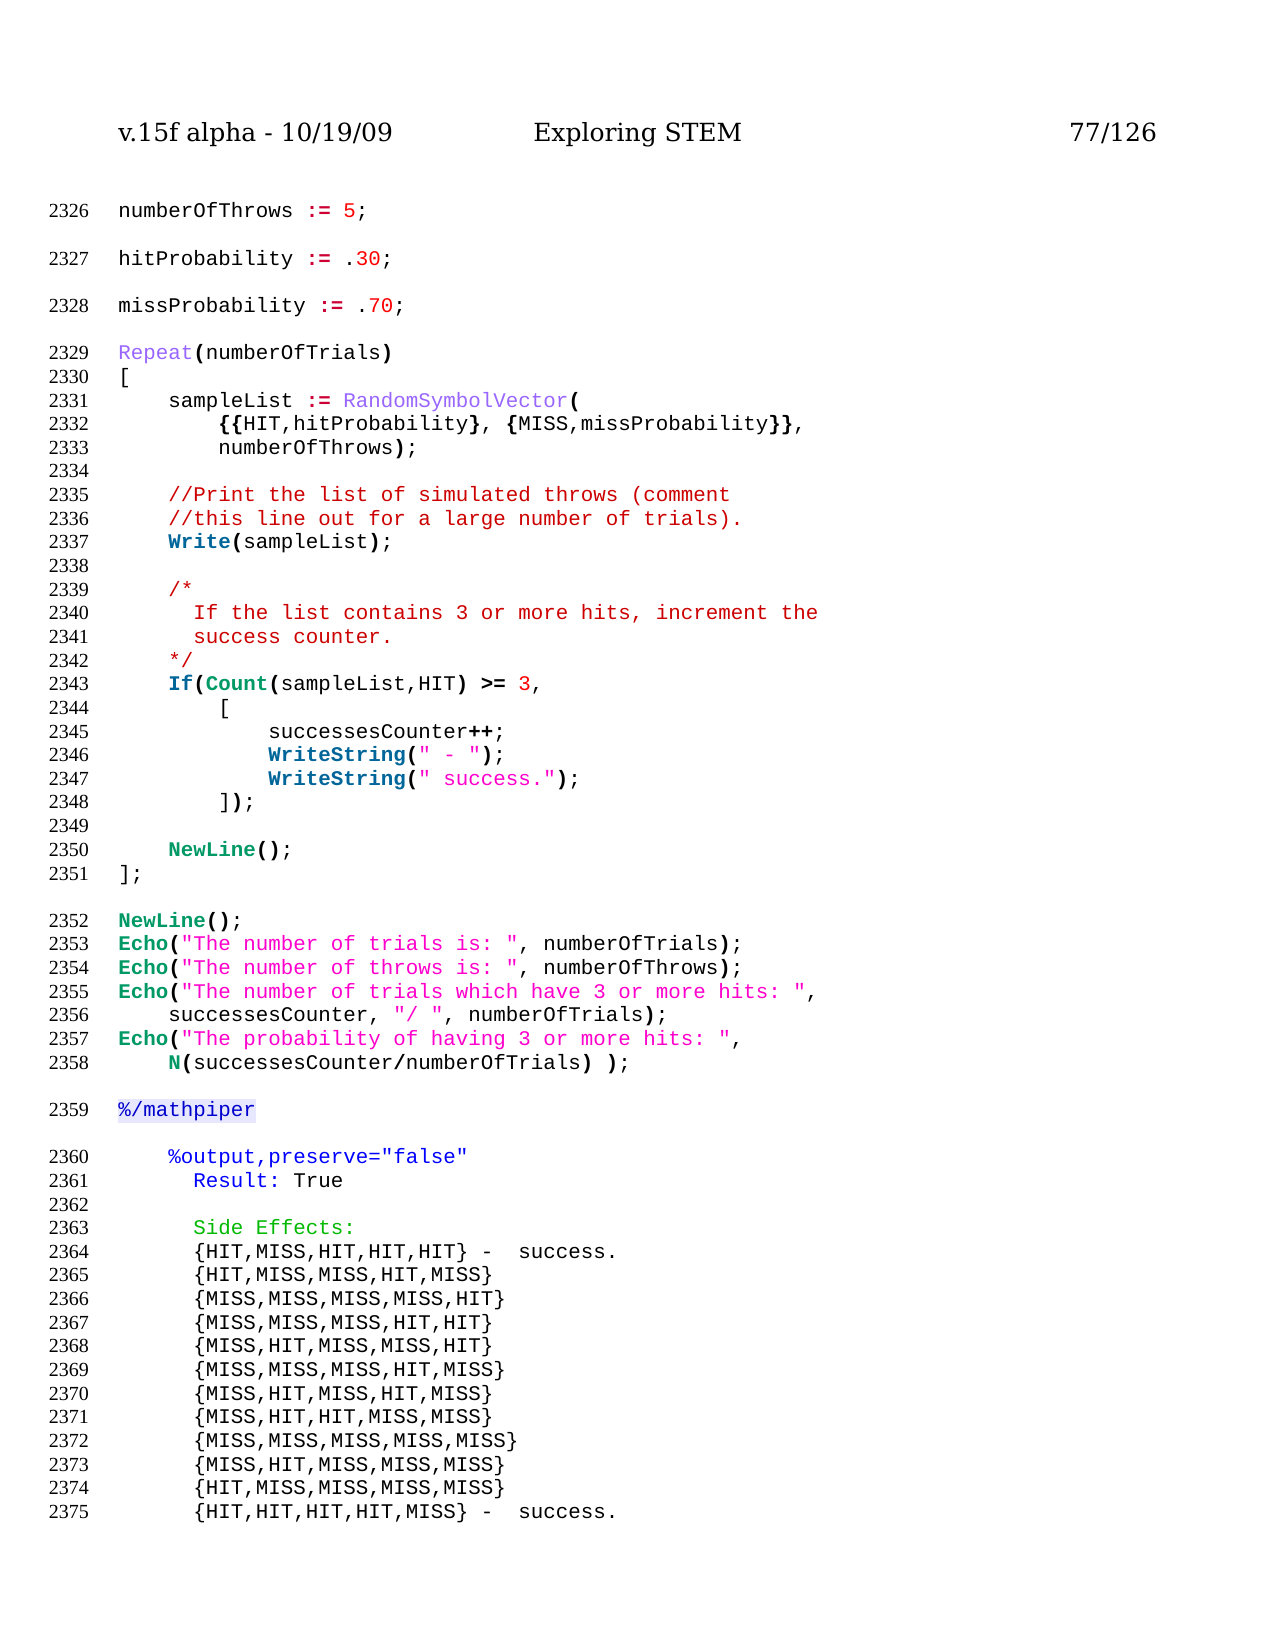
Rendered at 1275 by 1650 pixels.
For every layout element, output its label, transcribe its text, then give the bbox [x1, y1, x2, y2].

text successesCounter, "/ ", numberOfTrials); [118, 1004, 1157, 1028]
text %/mathpiper [118, 1099, 1157, 1123]
text hitProbability := .30; [118, 248, 1157, 271]
text {MISS,HIT,MISS,MISS,HIT} [118, 1335, 1157, 1359]
text Write(sampleList); [118, 531, 1157, 555]
text {MISS,MISS,MISS,MISS,MISS} [118, 1430, 1157, 1454]
text ]); [118, 792, 1157, 815]
text {MISS,HIT,MISS,MISS,MISS} [118, 1454, 1157, 1477]
text missProbability := .70; [118, 295, 1157, 319]
text sampleList := RandomSymbolVector( [118, 389, 1157, 413]
text Side Effects: [118, 1217, 1157, 1241]
text %output,preserve="false" [118, 1146, 1157, 1170]
text */ [118, 650, 1157, 673]
text Echo("The probability of having 3 or more hits: ", [118, 1028, 1157, 1052]
text {HIT,HIT,HIT,HIT,MISS} - success. [118, 1501, 1157, 1524]
text [ [118, 697, 1157, 721]
text [ [118, 366, 1157, 389]
text //Print the list of simulated throws (comment [118, 484, 1157, 508]
text //this line out for a large number of trials). [118, 508, 1157, 531]
text Echo("The number of trials which have 3 or more hits: ", [118, 981, 1157, 1004]
text WriteString(" success."); [118, 768, 1157, 792]
text success counter. [118, 626, 1157, 650]
text {HIT,MISS,HIT,HIT,HIT} - success. [118, 1241, 1157, 1264]
text Echo("The number of trials is: ", numberOfTrials); [118, 933, 1157, 957]
text NewLine(); [118, 910, 1157, 933]
text WriteString(" - "); [118, 744, 1157, 768]
text If(Count(sampleList,HIT) >= 3, [118, 673, 1157, 697]
text ]; [118, 862, 1157, 886]
text numberOfThrows); [118, 437, 1157, 461]
text N(successesCounter/numberOfTrials) ); [118, 1052, 1157, 1075]
text Repeat(numberOfTrials) [118, 342, 1157, 366]
text Echo("The number of throws is: ", numberOfThrows); [118, 957, 1157, 981]
text {{HIT,hitProbability}, {MISS,missProbability}}, [118, 413, 1157, 437]
text numberOfThrows := 5; [118, 200, 1157, 224]
text If the list contains 3 or more hits, increment the [118, 602, 1157, 626]
text {MISS,HIT,MISS,HIT,MISS} [118, 1383, 1157, 1406]
text /* [118, 579, 1157, 602]
text {MISS,MISS,MISS,MISS,HIT} [118, 1288, 1157, 1312]
text successesCounter++; [118, 721, 1157, 744]
text NewLine(); [118, 839, 1157, 862]
text {MISS,HIT,HIT,MISS,MISS} [118, 1406, 1157, 1430]
text {MISS,MISS,MISS,HIT,MISS} [118, 1359, 1157, 1383]
text {HIT,MISS,MISS,MISS,MISS} [118, 1477, 1157, 1501]
text {MISS,MISS,MISS,HIT,HIT} [118, 1312, 1157, 1335]
text Result: True [118, 1170, 1157, 1193]
text {HIT,MISS,MISS,HIT,MISS} [118, 1264, 1157, 1288]
